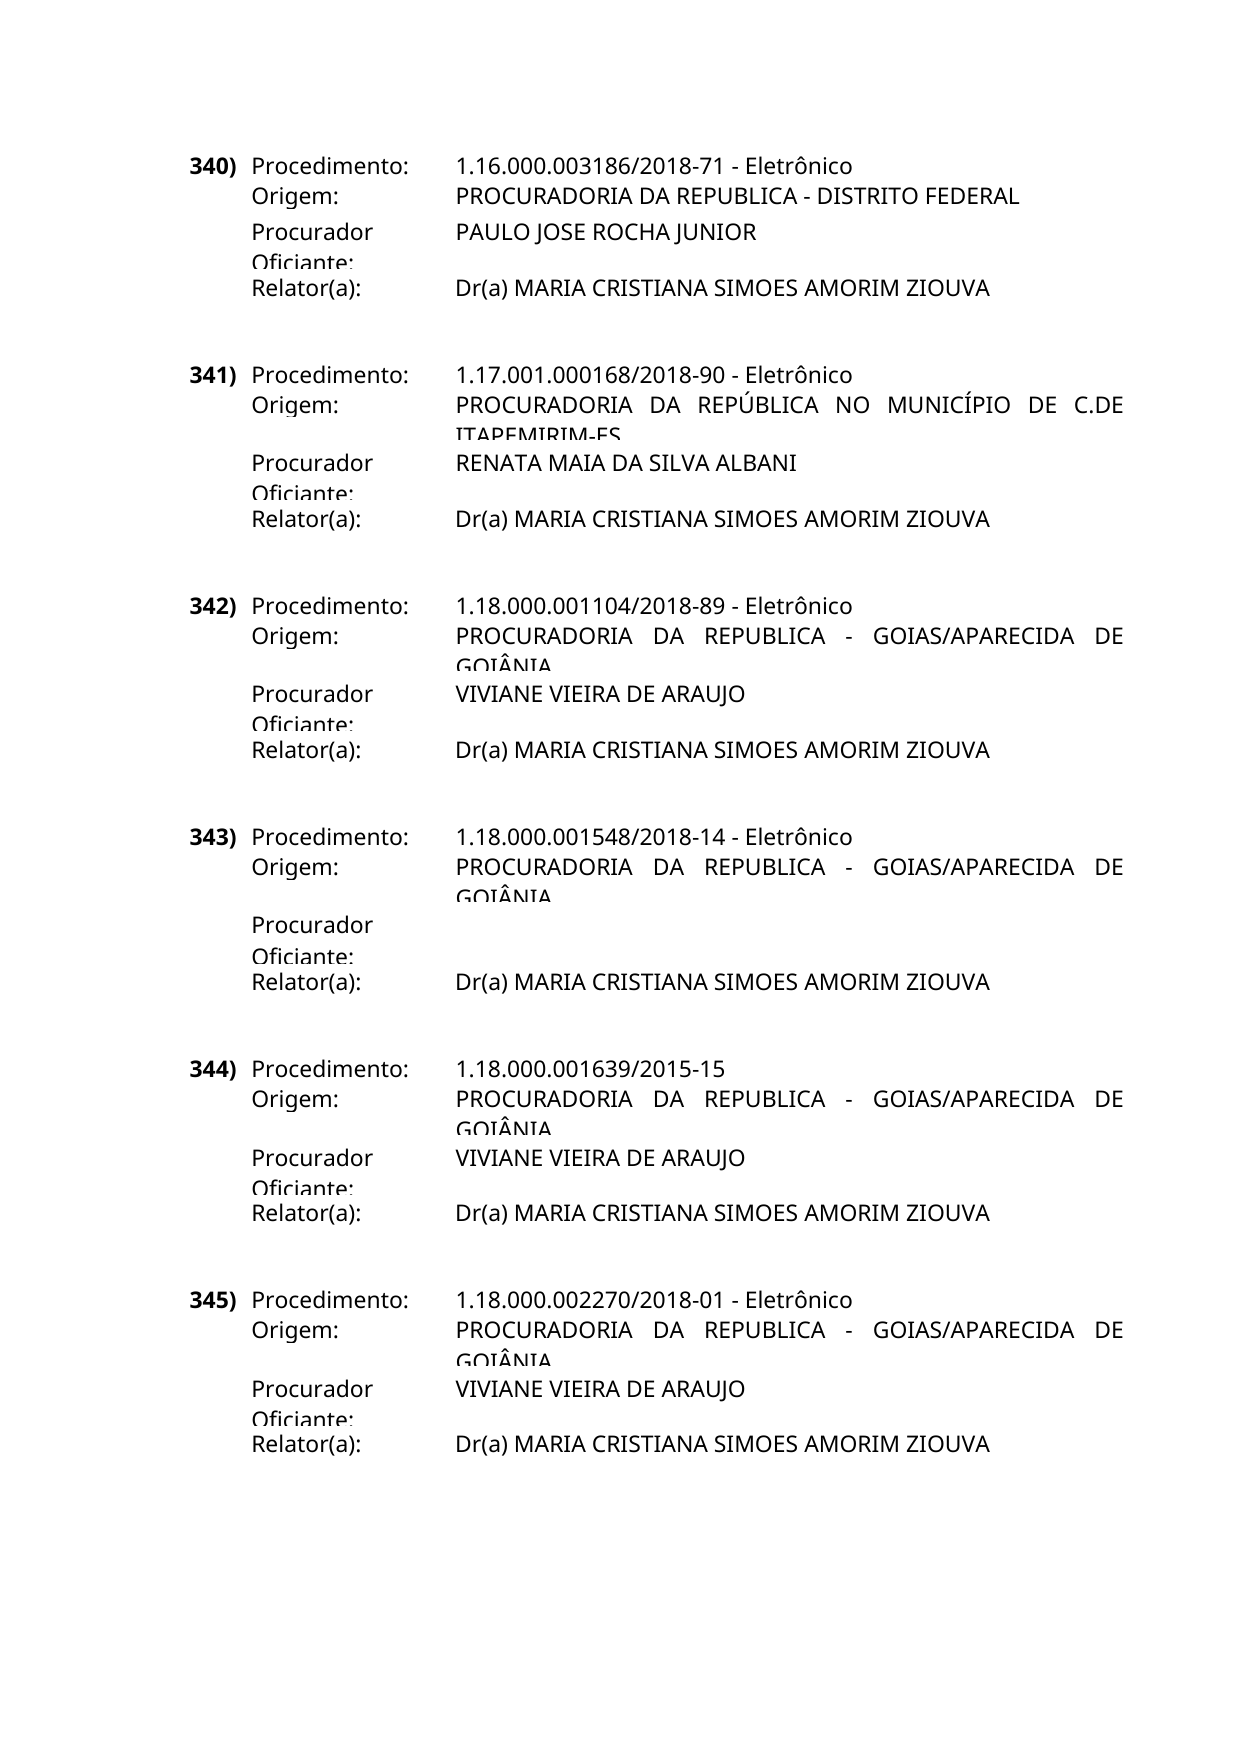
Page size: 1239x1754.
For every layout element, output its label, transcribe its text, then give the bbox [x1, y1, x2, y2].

table_cell [189, 734, 251, 764]
table_cell [251, 902, 455, 909]
table_cell [0, 180, 189, 208]
table_cell [455, 1134, 1124, 1142]
table_cell [251, 1112, 455, 1134]
table_cell Origem: [251, 851, 455, 879]
table_cell [189, 996, 251, 1053]
table_cell 342) [189, 590, 251, 618]
table_cell [1125, 1134, 1239, 1142]
table_cell [1125, 764, 1239, 821]
table_cell 345) [189, 1284, 251, 1313]
table_cell 340) [189, 150, 251, 178]
table_cell Procedimento: [251, 590, 455, 618]
table_cell [1125, 1142, 1239, 1193]
table_header [455, 0, 1124, 150]
table_cell [189, 447, 251, 498]
table_cell [0, 1197, 189, 1227]
table_cell [251, 879, 455, 902]
table_cell 1.17.001.000168/2018-90 - Eletrônico [455, 359, 1124, 387]
table_header Relator(a): [251, 272, 455, 300]
table_cell [189, 879, 251, 902]
table_cell [0, 389, 189, 417]
table_cell [251, 533, 455, 589]
table_cell [0, 734, 189, 764]
table_cell 343) [189, 821, 251, 849]
table_cell [189, 1227, 251, 1284]
table_cell [251, 764, 455, 821]
table_cell [1125, 272, 1239, 302]
table_cell [0, 764, 189, 821]
table_cell [1125, 966, 1239, 996]
table_cell [0, 417, 189, 439]
table_cell [0, 503, 189, 533]
table_cell Procedimento: [251, 359, 455, 387]
table_cell 1.18.000.002270/2018-01 - Eletrônico [455, 1284, 1124, 1313]
table_cell Procedimento: [251, 821, 455, 849]
table_cell [1125, 440, 1239, 447]
table_cell [251, 1343, 455, 1365]
table_cell [189, 902, 251, 909]
table_cell [0, 620, 189, 648]
table_cell [455, 302, 1124, 358]
table_cell [1125, 1365, 1239, 1373]
table_cell [189, 209, 251, 216]
table_cell Origem: [251, 1083, 455, 1112]
table_cell [0, 902, 189, 909]
table_cell [189, 1112, 251, 1134]
table_cell [1125, 417, 1239, 439]
table_header [0, 0, 189, 150]
table_cell 341) [189, 359, 251, 387]
table_cell [189, 764, 251, 821]
table_cell [1125, 503, 1239, 533]
table_cell [455, 440, 1124, 447]
table_header [1125, 0, 1239, 150]
table_cell [1125, 180, 1239, 208]
table_header Relator(a): [251, 734, 455, 762]
table_cell [0, 1428, 189, 1458]
table_cell [189, 1197, 251, 1227]
table_cell Procurador Oficiante: [251, 909, 455, 963]
table_cell [251, 671, 455, 678]
table_header Relator(a): [251, 1428, 455, 1457]
table_cell [1125, 1112, 1239, 1134]
table_cell [1125, 821, 1239, 849]
table_cell [0, 1284, 189, 1313]
table_cell Procedimento: [251, 150, 455, 178]
table_cell [0, 359, 189, 387]
table_cell [1125, 1314, 1239, 1343]
table_cell Origem: [251, 389, 455, 417]
table_cell [1125, 150, 1239, 178]
table_cell [189, 216, 251, 267]
table_cell [0, 1134, 189, 1142]
table_cell [189, 851, 251, 879]
table_cell 1.16.000.003186/2018-71 - Eletrônico [455, 150, 1124, 178]
table_cell VIVIANE VIEIRA DE ARAUJO [455, 1142, 1124, 1193]
table_cell [1125, 734, 1239, 764]
table_cell [1125, 1227, 1239, 1284]
table_cell [189, 1083, 251, 1112]
table_cell [455, 533, 1124, 589]
table_cell [0, 1083, 189, 1112]
table_cell [455, 1365, 1124, 1373]
table_cell [1125, 533, 1239, 589]
table_cell PROCURADORIA DA REPUBLICA - GOIAS/APARECIDA DE GOIÂNIA [455, 620, 1124, 671]
table_cell [189, 1365, 251, 1373]
table_cell [0, 648, 189, 671]
table_cell [0, 1365, 189, 1373]
table_header [251, 0, 455, 150]
table_cell [251, 302, 455, 358]
table_cell [1125, 209, 1239, 216]
table_cell [1125, 620, 1239, 648]
table_cell [0, 1053, 189, 1082]
table_cell VIVIANE VIEIRA DE ARAUJO [455, 678, 1124, 729]
table_header [189, 0, 251, 150]
table_cell [1125, 1197, 1239, 1227]
table_cell [189, 620, 251, 648]
table_cell [189, 648, 251, 671]
table_cell Procurador Oficiante: [251, 1373, 455, 1425]
table_header Relator(a): [251, 1197, 455, 1226]
table_cell [0, 1227, 189, 1284]
table_cell [189, 1314, 251, 1343]
table_cell [0, 996, 189, 1053]
table_cell Procedimento: [251, 1053, 455, 1082]
table_cell [0, 1314, 189, 1343]
table_cell Origem: [251, 1314, 455, 1343]
table_cell [189, 966, 251, 996]
table_cell [0, 150, 189, 178]
table_cell [0, 533, 189, 589]
table_cell [455, 909, 1124, 963]
table_cell [0, 1142, 189, 1193]
table_cell 344) [189, 1053, 251, 1082]
table_cell [189, 389, 251, 417]
table_cell [0, 1373, 189, 1424]
table_cell Procurador Oficiante: [251, 1142, 455, 1194]
table_cell [455, 671, 1124, 678]
table_cell [0, 966, 189, 996]
table_cell [251, 1227, 455, 1284]
table_cell [1125, 1373, 1239, 1424]
table_cell PROCURADORIA DA REPUBLICA - GOIAS/APARECIDA DE GOIÂNIA [455, 851, 1124, 902]
table_cell [1125, 1343, 1239, 1365]
table_cell Origem: [251, 620, 455, 648]
table_cell VIVIANE VIEIRA DE ARAUJO [455, 1373, 1124, 1424]
table_cell 1.18.000.001639/2015-15 [455, 1053, 1124, 1082]
table_cell RENATA MAIA DA SILVA ALBANI [455, 447, 1124, 498]
table_cell [1125, 879, 1239, 902]
table_cell [189, 678, 251, 729]
table_cell [0, 1343, 189, 1365]
table_cell Procedimento: [251, 1284, 455, 1313]
table_cell [0, 440, 189, 447]
table_cell [189, 1343, 251, 1365]
table_cell [1125, 1428, 1239, 1458]
table_cell [251, 1365, 455, 1373]
table_cell [0, 272, 189, 302]
table_header Relator(a): [251, 503, 455, 531]
table_cell [1125, 216, 1239, 267]
table_header Dr(a) MARIA CRISTIANA SIMOES AMORIM ZIOUVA [455, 272, 1122, 300]
table_cell PROCURADORIA DA REPUBLICA - GOIAS/APARECIDA DE GOIÂNIA [455, 1083, 1124, 1134]
table_cell [0, 209, 189, 216]
table_cell PROCURADORIA DA REPÚBLICA NO MUNICÍPIO DE C.DE ITAPEMIRIM-ES [455, 389, 1124, 439]
table_cell [189, 909, 251, 963]
table_cell [1125, 902, 1239, 909]
table_cell [455, 996, 1124, 1053]
table_cell [1125, 1083, 1239, 1112]
table_cell [0, 678, 189, 729]
table_cell 1.18.000.001548/2018-14 - Eletrônico [455, 821, 1124, 849]
table_cell [251, 440, 455, 447]
table_cell [1125, 851, 1239, 879]
table_cell [0, 1112, 189, 1134]
table_cell [189, 533, 251, 589]
table_cell [1125, 648, 1239, 671]
table_cell [189, 671, 251, 678]
table_cell [251, 1134, 455, 1142]
table_cell Origem: [251, 180, 455, 208]
table_cell [189, 417, 251, 439]
table_header Dr(a) MARIA CRISTIANA SIMOES AMORIM ZIOUVA [455, 966, 1122, 995]
table_cell PAULO JOSE ROCHA JUNIOR [455, 216, 1124, 267]
table_cell [0, 851, 189, 879]
table_cell [0, 671, 189, 678]
table_cell [1125, 1053, 1239, 1082]
table_cell [1125, 678, 1239, 729]
table_cell [1125, 909, 1239, 963]
table_cell [189, 302, 251, 358]
table_cell [189, 1142, 251, 1193]
table_cell [1125, 1284, 1239, 1313]
table_cell [1125, 302, 1239, 358]
table_cell [1125, 359, 1239, 387]
table_cell [0, 909, 189, 963]
table_cell PROCURADORIA DA REPUBLICA - DISTRITO FEDERAL [455, 180, 1124, 208]
table_cell [189, 1134, 251, 1142]
table_cell [189, 440, 251, 447]
table_cell [455, 902, 1124, 909]
table_cell [189, 1428, 251, 1458]
table_cell [251, 996, 455, 1053]
table_cell [0, 302, 189, 358]
table_cell [1125, 671, 1239, 678]
table_cell [1125, 590, 1239, 618]
table_cell Procurador Oficiante: [251, 678, 455, 731]
table_cell 1.18.000.001104/2018-89 - Eletrônico [455, 590, 1124, 618]
table_header Dr(a) MARIA CRISTIANA SIMOES AMORIM ZIOUVA [455, 1197, 1122, 1226]
table_cell [189, 272, 251, 302]
table_header Dr(a) MARIA CRISTIANA SIMOES AMORIM ZIOUVA [455, 1428, 1122, 1457]
table_cell [189, 180, 251, 208]
table_cell Procurador Oficiante: [251, 447, 455, 499]
table_cell [455, 1227, 1124, 1284]
table_header Dr(a) MARIA CRISTIANA SIMOES AMORIM ZIOUVA [455, 503, 1122, 531]
table_cell [189, 503, 251, 533]
table_cell [0, 590, 189, 618]
table_cell [0, 447, 189, 498]
table_cell [1125, 447, 1239, 498]
table_cell [455, 764, 1124, 821]
table_cell PROCURADORIA DA REPUBLICA - GOIAS/APARECIDA DE GOIÂNIA [455, 1314, 1124, 1365]
table_cell [251, 417, 455, 439]
table_cell [1125, 996, 1239, 1053]
table_cell [0, 216, 189, 267]
table_cell [1125, 389, 1239, 417]
table_cell [0, 821, 189, 849]
table_header Relator(a): [251, 966, 455, 995]
table_header Dr(a) MARIA CRISTIANA SIMOES AMORIM ZIOUVA [455, 734, 1122, 762]
table_cell [251, 648, 455, 671]
table_cell [189, 1373, 251, 1424]
table_cell Procurador Oficiante: [251, 216, 455, 268]
table_cell [455, 209, 1124, 216]
table_cell [251, 209, 455, 216]
table_cell [0, 879, 189, 902]
